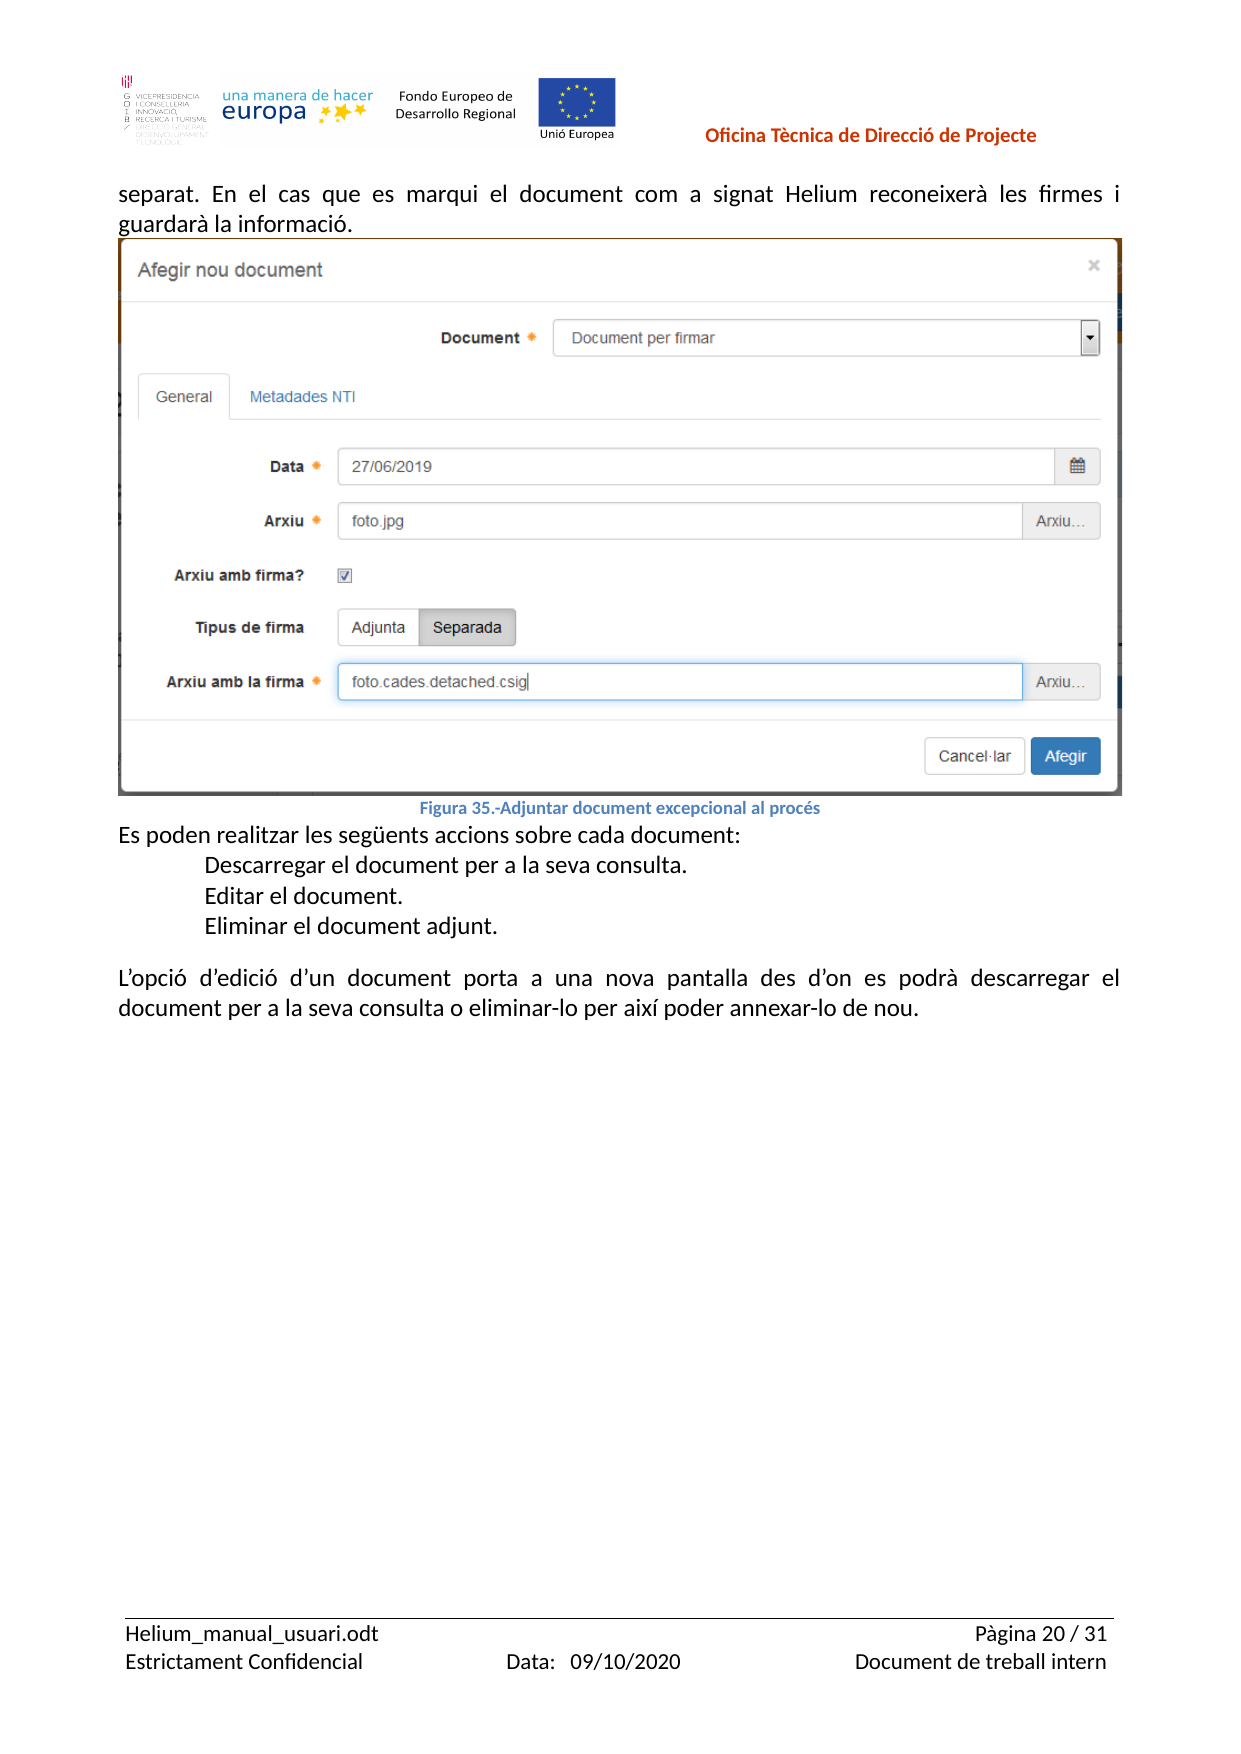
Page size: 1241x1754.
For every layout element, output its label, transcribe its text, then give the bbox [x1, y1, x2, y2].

text Figura 35.-Adjuntar document excepcional al procés [118, 796, 1122, 819]
text separat. En el cas que es marqui el document com a signat Helium reconeixerà les firmes i guardarà la informació. [118, 178, 1122, 238]
picture [118, 238, 1123, 796]
text Es poden realitzar les següents accions sobre cada document: [118, 819, 1122, 849]
list Eliminar el document adjunt. [193, 911, 1122, 941]
list Descarregar el document per a la seva consulta. [193, 849, 1122, 880]
list Editar el document. [193, 880, 1122, 911]
picture [219, 73, 621, 147]
text L’opció d’edició d’un document porta a una nova pantalla des d’on es podrà descarregar el document per a la seva consulta o eliminar-lo per així poder annexar-lo de nou. [118, 962, 1122, 1023]
picture [118, 73, 213, 147]
